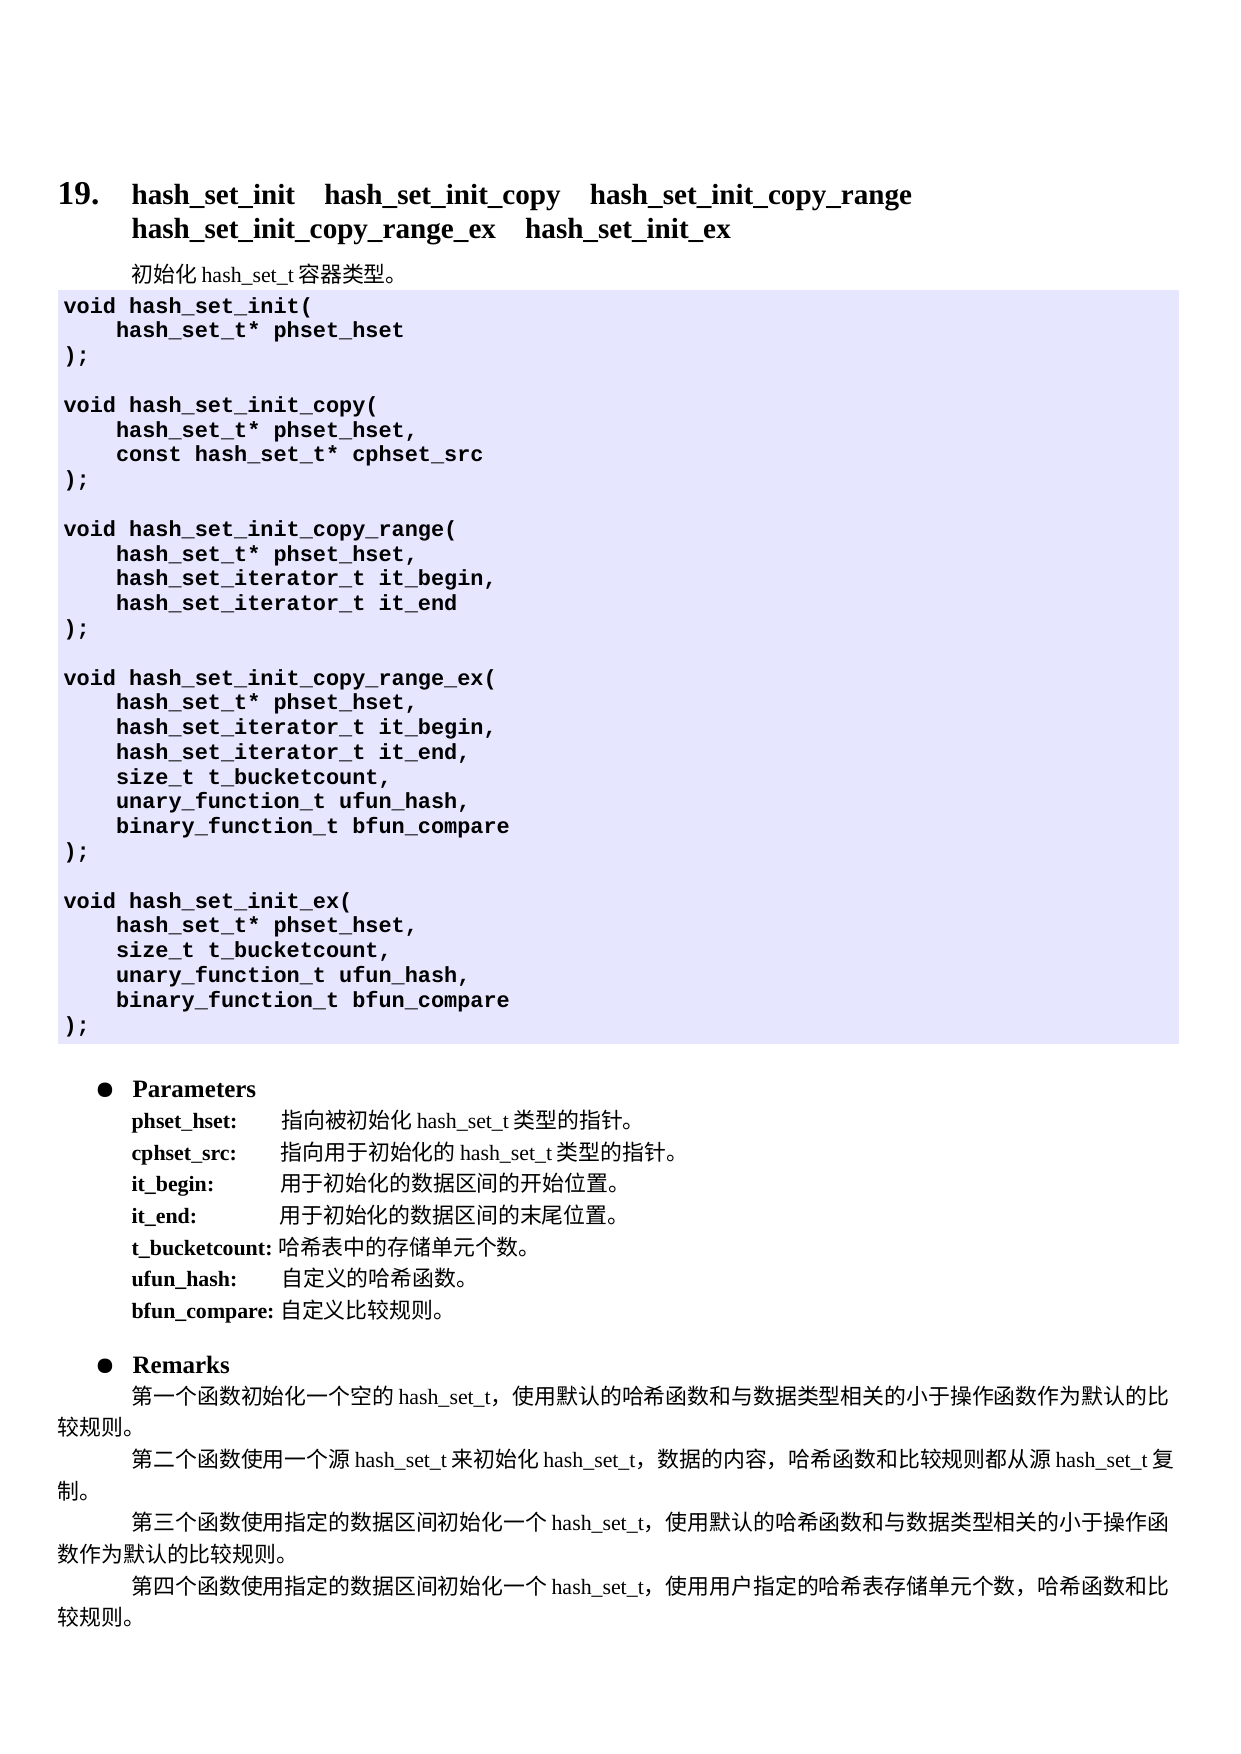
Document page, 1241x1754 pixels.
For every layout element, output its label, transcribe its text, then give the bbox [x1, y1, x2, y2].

text cphset_src: 指向用于初始化的hash_set_t类型的指针。 [57, 1135, 1179, 1166]
table_header void hash_set_init( hash_set_t* phset_hset ); void hash_set_init_copy( hash_set_t* phset_hset, const hash_set_t* cphset_src ); void hash_set_init_copy_range( hash_set_t* phset_hset, hash_set_iterator_t it_begin, hash_set_iterator_t it_end ); void hash_set_init_copy_range_ex( hash_set_t* phset_hset, hash_set_iterator_t it_begin, hash_set_iterator_t it_end, size_t t_bucketcount, unary_function_t ufun_hash, binary_function_t bfun_compare ); void hash_set_init_ex( hash_set_t* phset_hset, size_t t_bucketcount, unary_function_t ufun_hash, binary_function_t bfun_compare ); [58, 290, 1179, 1044]
text bfun_compare: 自定义比较规则。 [57, 1293, 1179, 1325]
text it_begin: 用于初始化的数据区间的开始位置。 [57, 1166, 1179, 1198]
text 第三个函数使用指定的数据区间初始化一个hash_set_t，使用默认的哈希函数和与数据类型相关的小于操作函数作为默认的比较规则。 [57, 1505, 1179, 1569]
text t_bucketcount: 哈希表中的存储单元个数。 [57, 1230, 1179, 1261]
list Parameters [95, 1074, 1179, 1103]
text 第一个函数初始化一个空的hash_set_t，使用默认的哈希函数和与数据类型相关的小于操作函数作为默认的比较规则。 [57, 1379, 1179, 1442]
text 第四个函数使用指定的数据区间初始化一个hash_set_t，使用用户指定的哈希表存储单元个数，哈希函数和比较规则。 [57, 1569, 1179, 1632]
text it_end: 用于初始化的数据区间的末尾位置。 [57, 1198, 1179, 1230]
list Remarks [95, 1350, 1179, 1379]
text 第二个函数使用一个源hash_set_t来初始化hash_set_t，数据的内容，哈希函数和比较规则都从源hash_set_t复制。 [57, 1442, 1179, 1505]
subtitle hash_set_init hash_set_init_copy hash_set_init_copy_range hash_set_init_copy_range_ex hash_set_init_ex [57, 173, 1179, 245]
text phset_hset: 指向被初始化hash_set_t类型的指针。 [57, 1103, 1179, 1135]
text ufun_hash: 自定义的哈希函数。 [57, 1261, 1179, 1293]
text 初始化hash_set_t容器类型。 [57, 257, 1179, 289]
